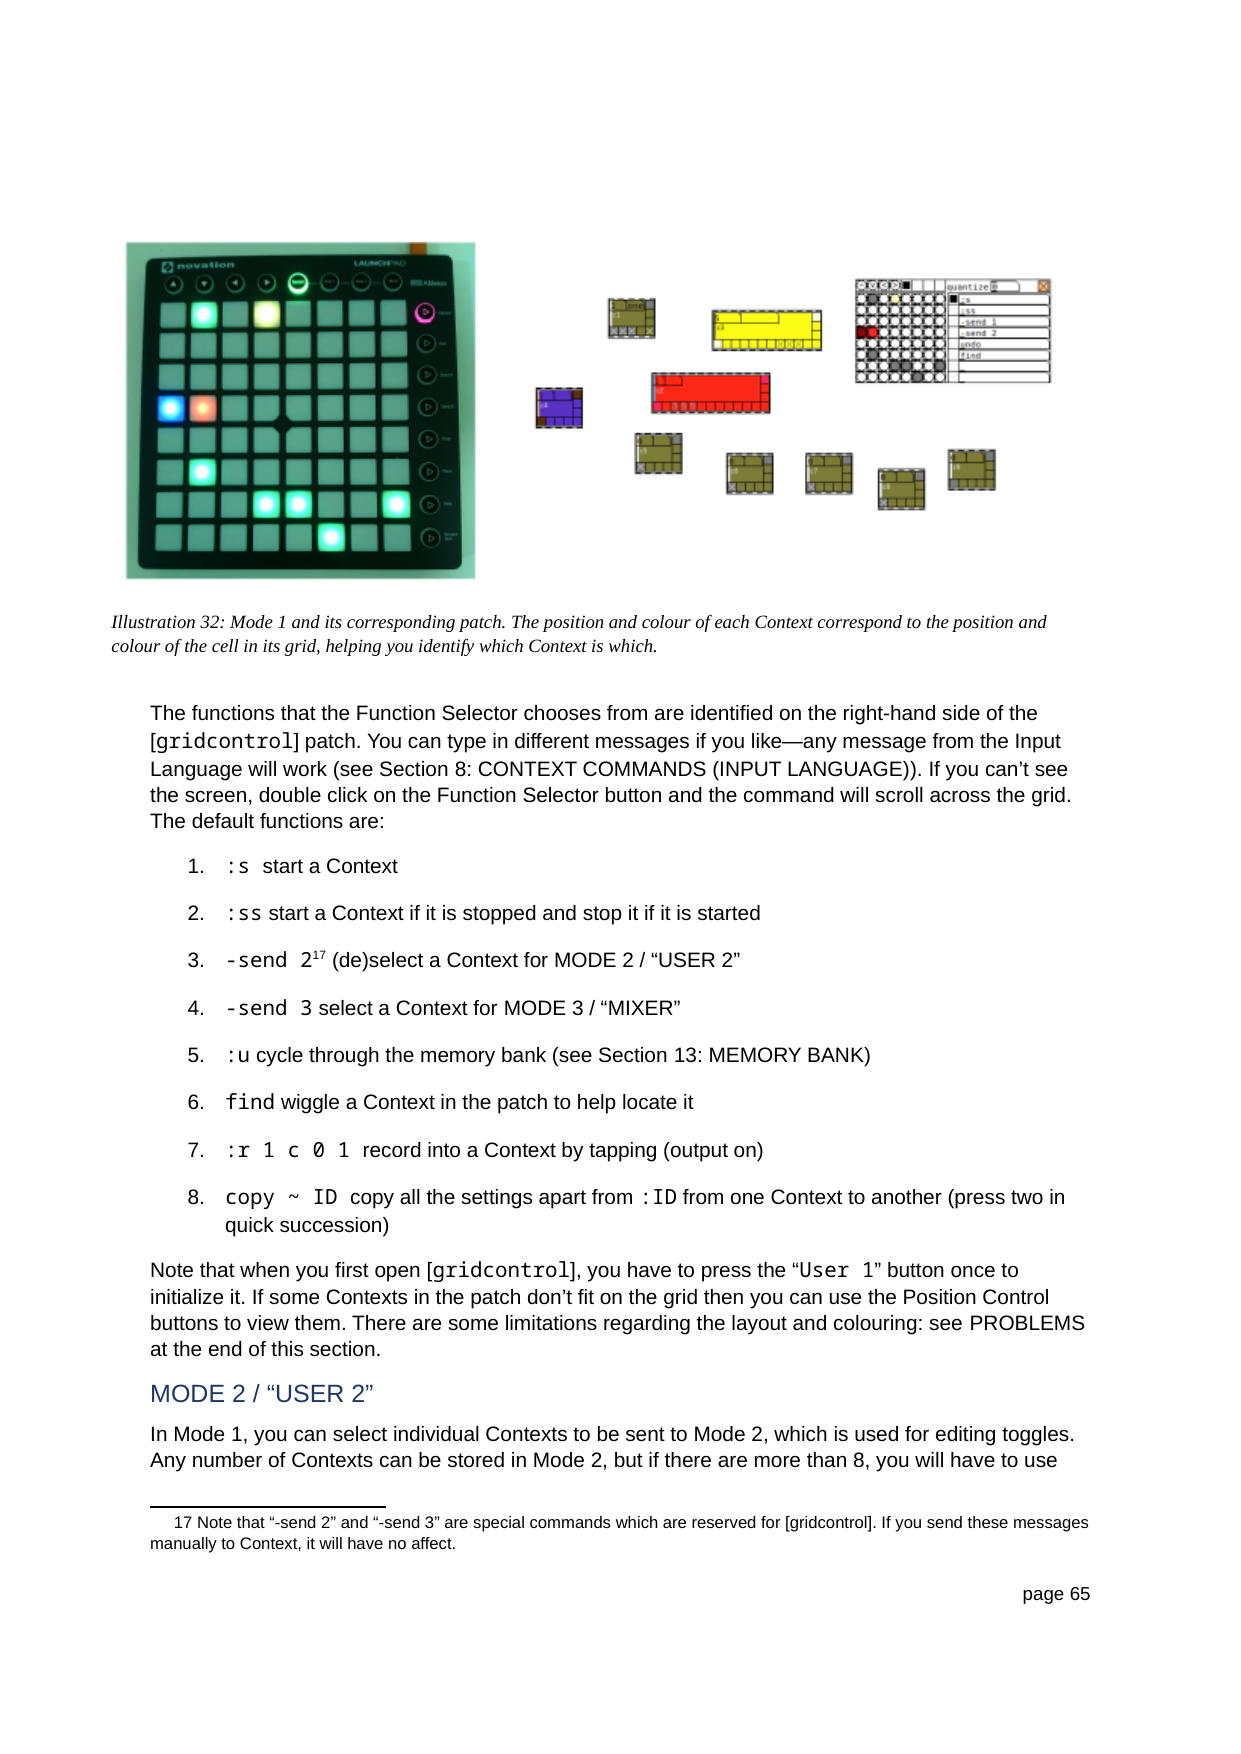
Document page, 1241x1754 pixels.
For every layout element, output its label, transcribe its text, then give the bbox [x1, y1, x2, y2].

list :ss start a Context if it is stopped and stop it if it is started [187, 898, 1090, 927]
list :r 1 c 0 1 record into a Context by tapping (output on) [187, 1135, 1090, 1163]
list :s start a Context [187, 851, 1090, 879]
picture [111, 222, 1090, 597]
subtitle MODE 2 / “USER 2” [150, 1379, 1090, 1408]
list -send 3 select a Context for MODE 3 / “MIXER” [187, 993, 1090, 1021]
list :u cycle through the memory bank (see Section 13: MEMORY BANK) [187, 1040, 1090, 1069]
text The functions that the Function Selector chooses from are identified on the right-hand side of the [gridcontrol] patch. You can type in different messages if you like—any message from the Input Language will work (see Section 8: CONTEXT COMMANDS (INPUT LANGUAGE)). If you can’t see the screen, double click on the Function Selector button and the command will scroll across the grid. The default functions are: [150, 700, 1090, 832]
text Note that when you first open [gridcontrol], you have to press the “User 1” button once to initialize it. If some Contexts in the patch don’t fit on the grid then you can use the Position Control buttons to view them. There are some limitations regarding the layout and colouring: see PROBLEMS at the end of this section. [150, 1255, 1090, 1361]
list copy ~ ID copy all the settings apart from :ID from one Context to another (press two in quick succession) [187, 1182, 1090, 1236]
text Illustration 32: Mode 1 and its corresponding patch. The position and colour of each Context correspond to the position and colour of the cell in its grid, helping you identify which Context is which. [111, 597, 1090, 656]
list Note that “-send 2” and “-send 3” are special commands which are reserved for [gridcontrol]. If you send these messages manually to Context, it will have no affect. [150, 1513, 1090, 1553]
list find wiggle a Context in the patch to help locate it [187, 1087, 1090, 1116]
text In Mode 1, you can select individual Contexts to be sent to Mode 2, which is used for editing toggles. Any number of Contexts can be stored in Mode 2, but if there are more than 8, you will have to use [150, 1422, 1090, 1472]
list -send 2 (de)select a Context for MODE 2 / “USER 2” [187, 946, 1090, 974]
